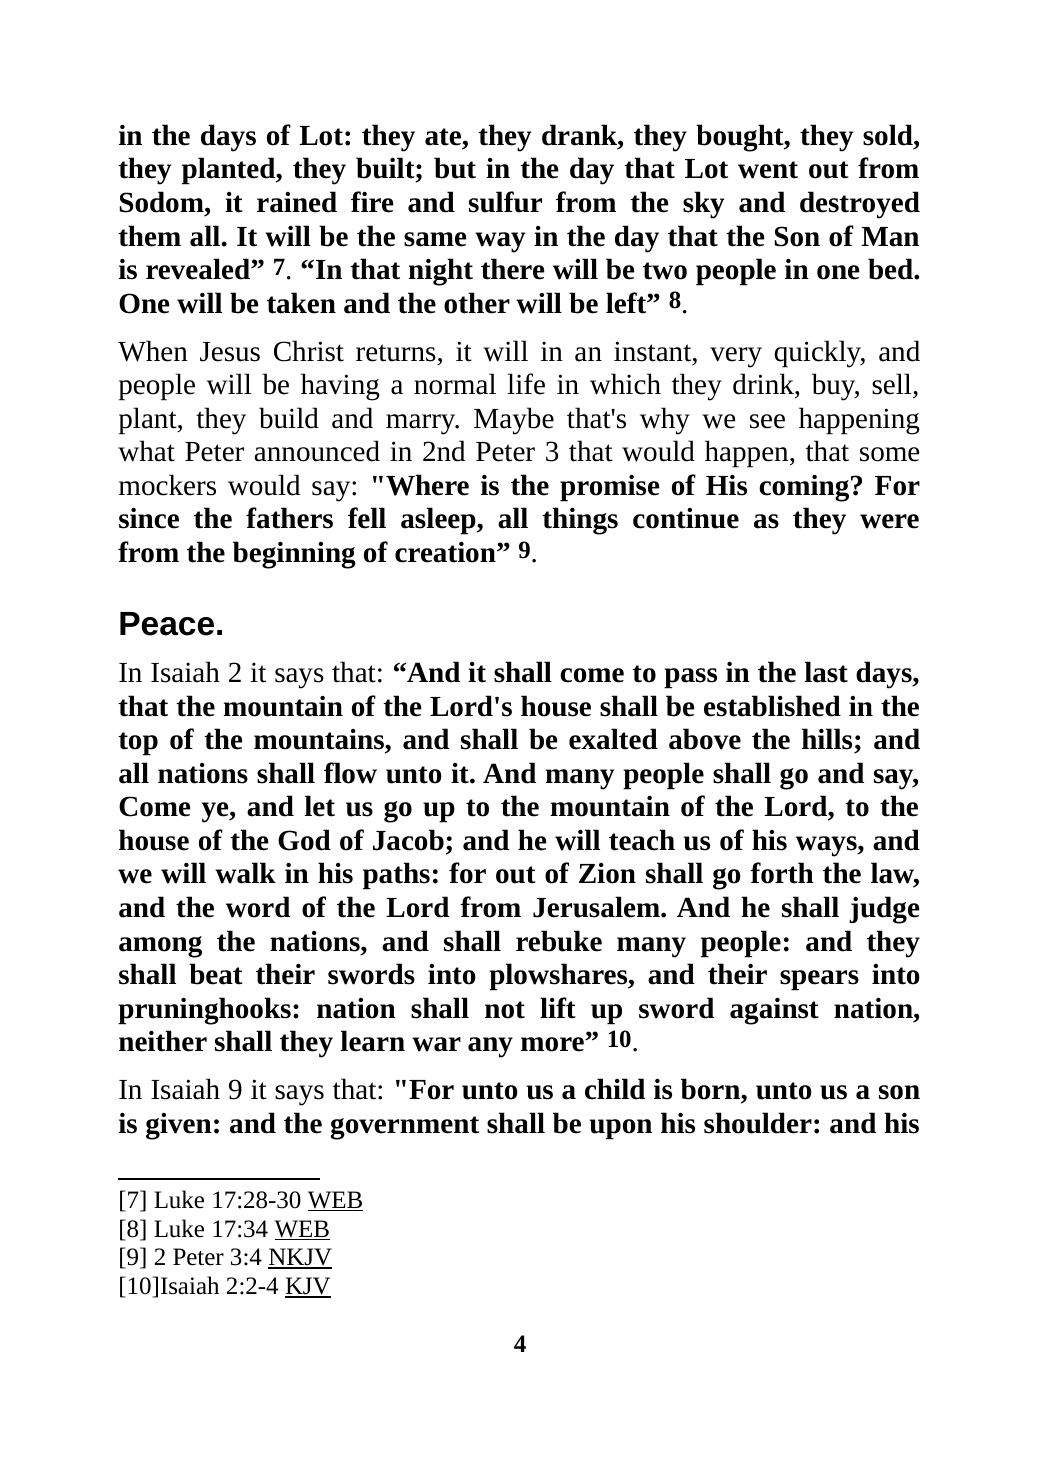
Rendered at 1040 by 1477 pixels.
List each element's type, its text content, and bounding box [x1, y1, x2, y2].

text In Isaiah 2 it says that: “And it shall come to pass in the last days, that the mountain of the Lord's house shall be established in the top of the mountains, and shall be exalted above the hills; and all nations shall flow unto it. And many people shall go and say, Come ye, and let us go up to the mountain of the Lord, to the house of the God of Jacob; and he will teach us of his ways, and we will walk in his paths: for out of Zion shall go forth the law, and the word of the Lord from Jerusalem. And he shall judge among the nations, and shall rebuke many people: and they shall beat their swords into plowshares, and their spears into pruninghooks: nation shall not lift up sword against nation, neither shall they learn war any more” . [118, 655, 921, 1058]
text 2 Peter 3:4 NKJV [118, 1242, 921, 1271]
text When Jesus Christ returns, it will in an instant, very quickly, and people will be having a normal life in which they drink, buy, sell, plant, they build and marry. Maybe that's why we see happening what Peter announced in 2nd Peter 3 that would happen, that some mockers would say: "Where is the promise of His coming? For since the fathers fell asleep, all things continue as they were from the beginning of creation” . [118, 334, 921, 569]
text Isaiah 2:2-4 KJV [118, 1271, 921, 1300]
text Luke 17:28-30 WEB [118, 1185, 921, 1214]
text Luke 17:34 WEB [118, 1214, 921, 1242]
subtitle Peace. [118, 604, 921, 643]
text In Isaiah 9 it says that: "For unto us a child is born, unto us a son is given: and the government shall be upon his shoulder: and his [118, 1072, 921, 1139]
text in the days of Lot: they ate, they drank, they bought, they sold, they planted, they built; but in the day that Lot went out from Sodom, it rained fire and sulfur from the sky and destroyed them all. It will be the same way in the day that the Son of Man is revealed” . “In that night there will be two people in one bed. One will be taken and the other will be left” . [118, 118, 921, 319]
